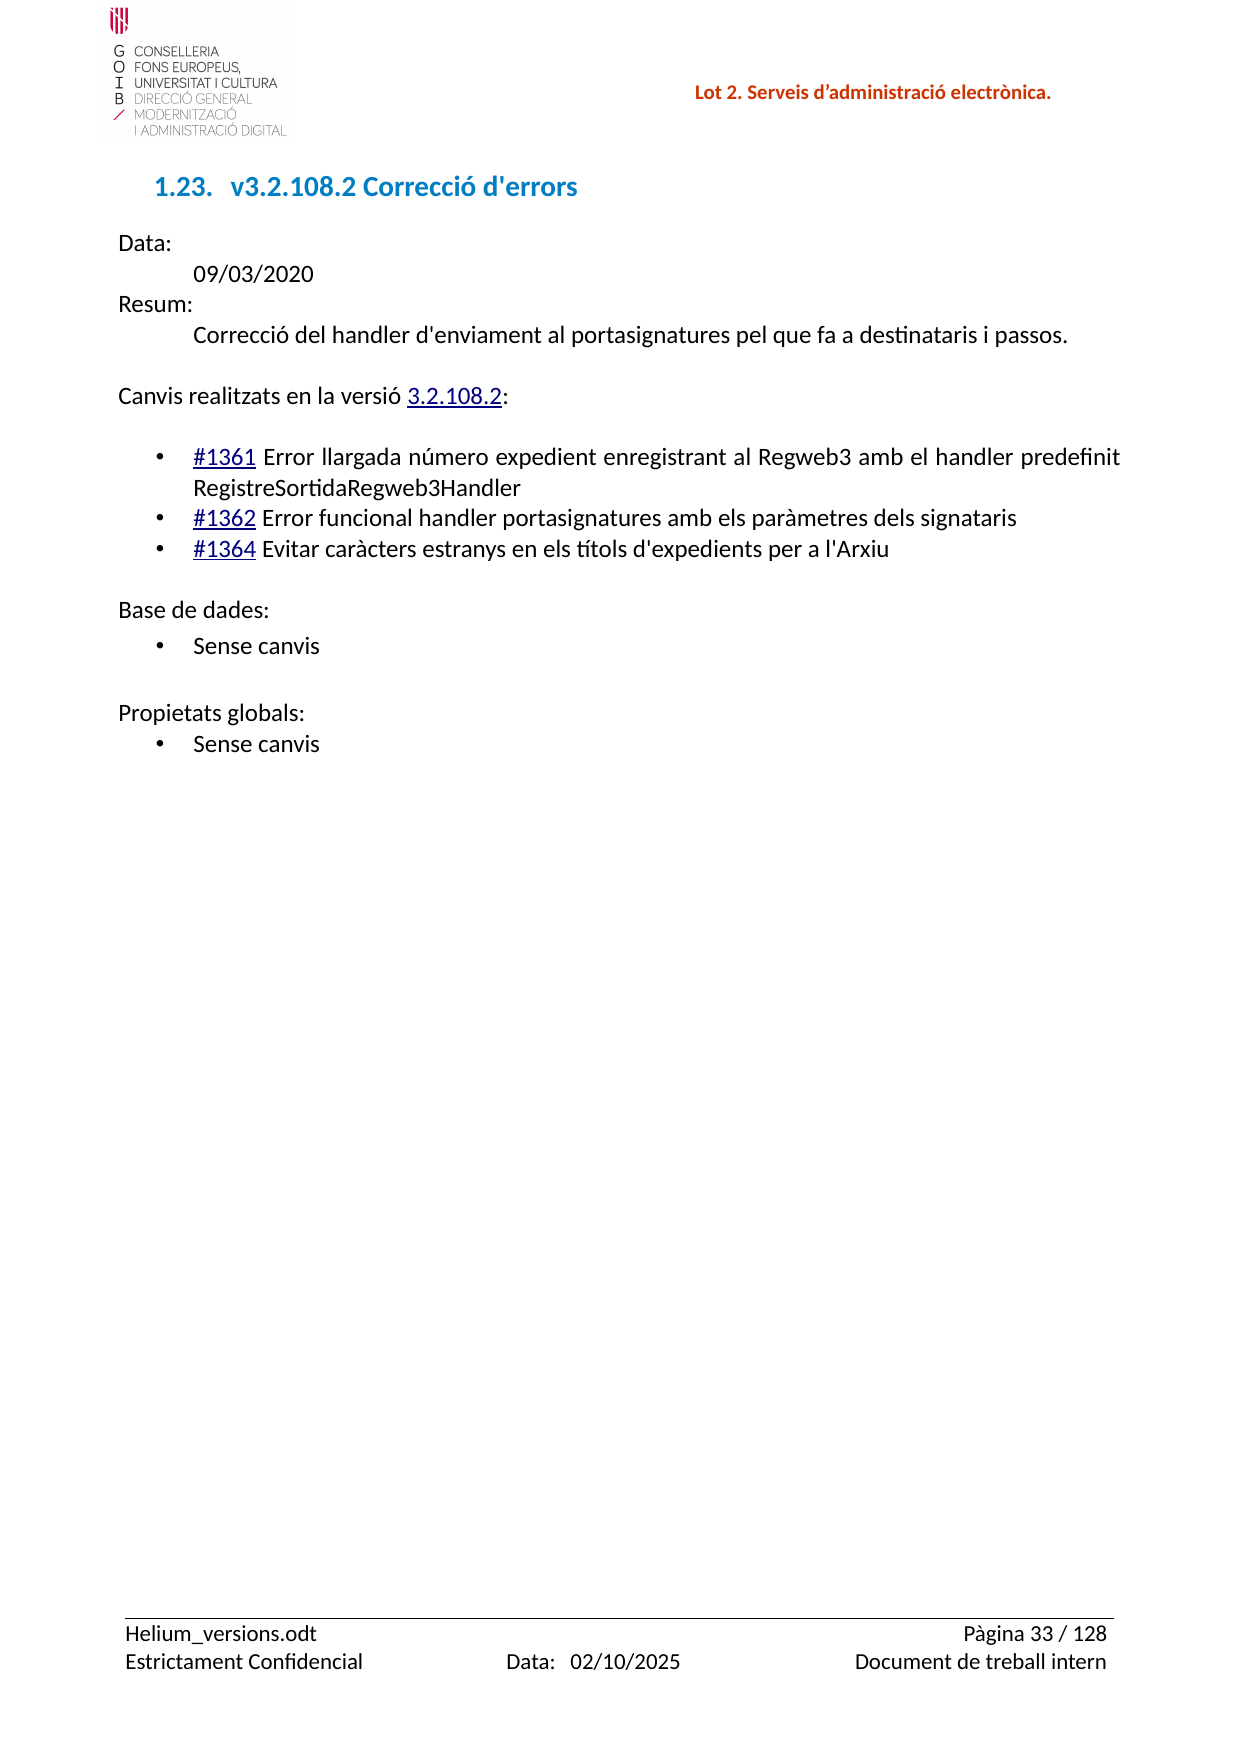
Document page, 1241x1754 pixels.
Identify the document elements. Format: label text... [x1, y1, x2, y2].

text 09/03/2020 [118, 258, 1122, 289]
text Resum: [118, 289, 1122, 319]
subtitle v3.2.108.2 Correcció d'errors [153, 168, 1122, 204]
text Canvis realitzats en la versió 3.2.108.2: [118, 380, 1122, 411]
list Sense canvis [156, 630, 1122, 661]
picture [100, 0, 297, 144]
text Data: [118, 228, 1122, 258]
list #1361 Error llargada número expedient enregistrant al Regweb3 amb el handler predefinit RegistreSortidaRegweb3Handler [156, 441, 1122, 502]
text Base de dades: [118, 594, 1122, 624]
list #1364 Evitar caràcters estranys en els títols d'expedients per a l'Arxiu [156, 533, 1122, 563]
text Propietats globals: [118, 697, 1122, 728]
text Correcció del handler d'enviament al portasignatures pel que fa a destinataris i passos. [118, 319, 1122, 350]
list Sense canvis [156, 728, 1122, 758]
list #1362 Error funcional handler portasignatures amb els paràmetres dels signataris [156, 502, 1122, 533]
